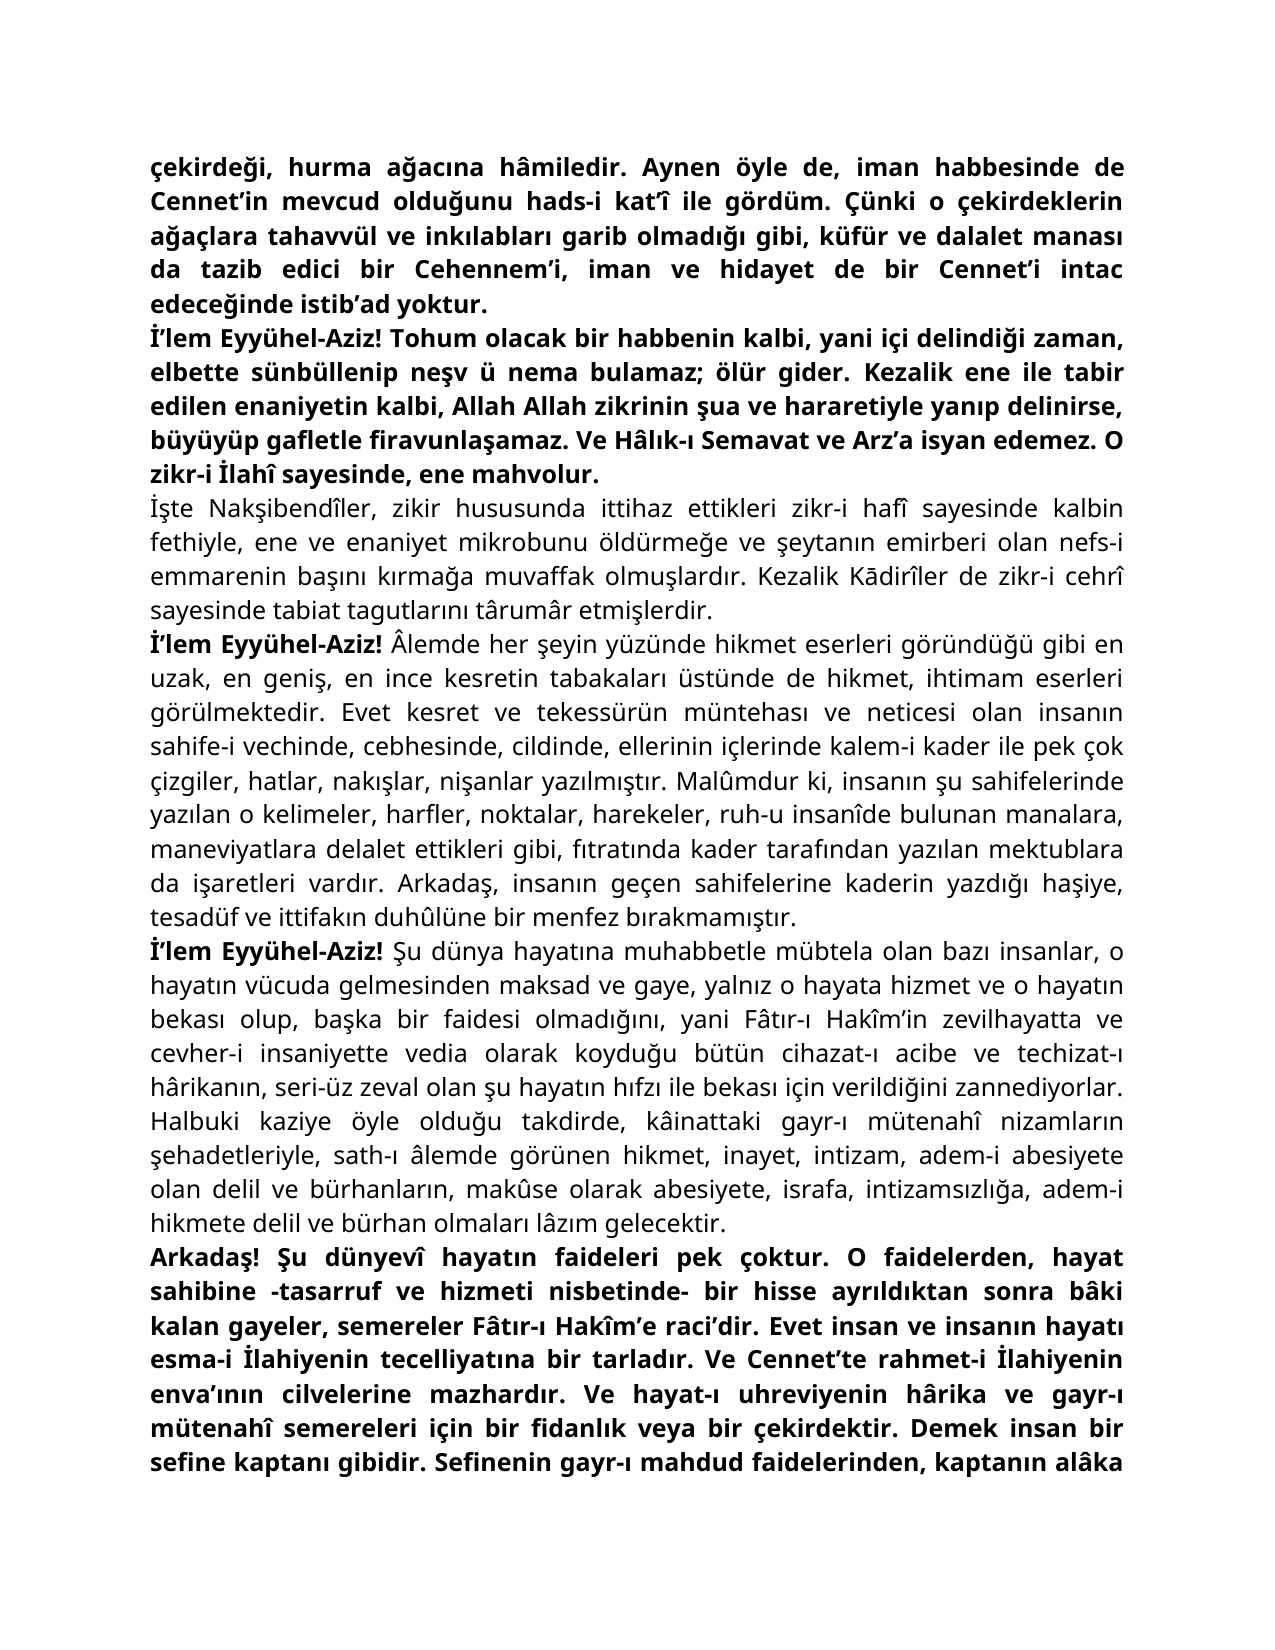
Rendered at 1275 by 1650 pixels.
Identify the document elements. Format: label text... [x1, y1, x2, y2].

text Arkadaş! Şu dünyevî hayatın faideleri pek çoktur. O faidelerden, hayat sahibine -tasarruf ve hizmeti nisbetinde- bir hisse ayrıldıktan sonra bâki kalan gayeler, semereler Fâtır-ı Hakîm’e raci’dir. Evet insan ve insanın hayatı esma-i İlahiyenin tecelliyatına bir tarladır. Ve Cennet’te rahmet-i İlahiyenin enva’ının cilvelerine mazhardır. Ve hayat-ı uhreviyenin hârika ve gayr-ı mütenahî semereleri için bir fidanlık veya bir çekirdektir. Demek insan bir sefine kaptanı gibidir. Sefinenin gayr-ı mahdud faidelerinden, kaptanın alâka [150, 1240, 1125, 1478]
text İ’lem Eyyühel-Aziz! Şu dünya hayatına muhabbetle mübtela olan bazı insanlar, o hayatın vücuda gelmesinden maksad ve gaye, yalnız o hayata hizmet ve o hayatın bekası olup, başka bir faidesi olmadığını, yani Fâtır-ı Hakîm’in zevilhayatta ve cevher-i insaniyette vedia olarak koyduğu bütün cihazat-ı acibe ve techizat-ı hârikanın, seri-üz zeval olan şu hayatın hıfzı ile bekası için verildiğini zannediyorlar. Halbuki kaziye öyle olduğu takdirde, kâinattaki gayr-ı mütenahî nizamların şehadetleriyle, sath-ı âlemde görünen hikmet, inayet, intizam, adem-i abesiyete olan delil ve bürhanların, makûse olarak abesiyete, israfa, intizamsızlığa, adem-i hikmete delil ve bürhan olmaları lâzım gelecektir. [150, 933, 1125, 1240]
text İ’lem Eyyühel-Aziz! Âlemde her şeyin yüzünde hikmet eserleri göründüğü gibi en uzak, en geniş, en ince kesretin tabakaları üstünde de hikmet, ihtimam eserleri görülmektedir. Evet kesret ve tekessürün müntehası ve neticesi olan insanın sahife-i vechinde, cebhesinde, cildinde, ellerinin içlerinde kalem-i kader ile pek çok çizgiler, hatlar, nakışlar, nişanlar yazılmıştır. Malûmdur ki, insanın şu sahifelerinde yazılan o kelimeler, harfler, noktalar, harekeler, ruh-u insanîde bulunan manalara, maneviyatlara delalet ettikleri gibi, fıtratında kader tarafından yazılan mektublara da işaretleri vardır. Arkadaş, insanın geçen sahifelerine kaderin yazdığı haşiye, tesadüf ve ittifakın duhûlüne bir menfez bırakmamıştır. [150, 627, 1125, 933]
text İşte Nakşibendîler, zikir hususunda ittihaz ettikleri zikr-i hafî sayesinde kalbin fethiyle, ene ve enaniyet mikrobunu öldürmeğe ve şeytanın emirberi olan nefs-i emmarenin başını kırmağa muvaffak olmuşlardır. Kezalik Kādirîler de zikr-i cehrî sayesinde tabiat tagutlarını târumâr etmişlerdir. [150, 491, 1125, 627]
text İ’lem Eyyühel-Aziz! Tohum olacak bir habbenin kalbi, yani içi delindiği zaman, elbette sünbüllenip neşv ü nema bulamaz; ölür gider. Kezalik ene ile tabir edilen enaniyetin kalbi, Allah Allah zikrinin şua ve hararetiyle yanıp delinirse, büyüyüp gafletle firavunlaşamaz. Ve Hâlık-ı Semavat ve Arz’a isyan edemez. O zikr-i İlahî sayesinde, ene mahvolur. [150, 320, 1125, 491]
text çekirdeği, hurma ağacına hâmiledir. Aynen öyle de, iman habbesinde de Cennet’in mevcud olduğunu hads-i kat’î ile gördüm. Çünki o çekirdeklerin ağaçlara tahavvül ve inkılabları garib olmadığı gibi, küfür ve dalalet manası da tazib edici bir Cehennem’i, iman ve hidayet de bir Cennet’i intac edeceğinde istib’ad yoktur. [150, 150, 1125, 320]
